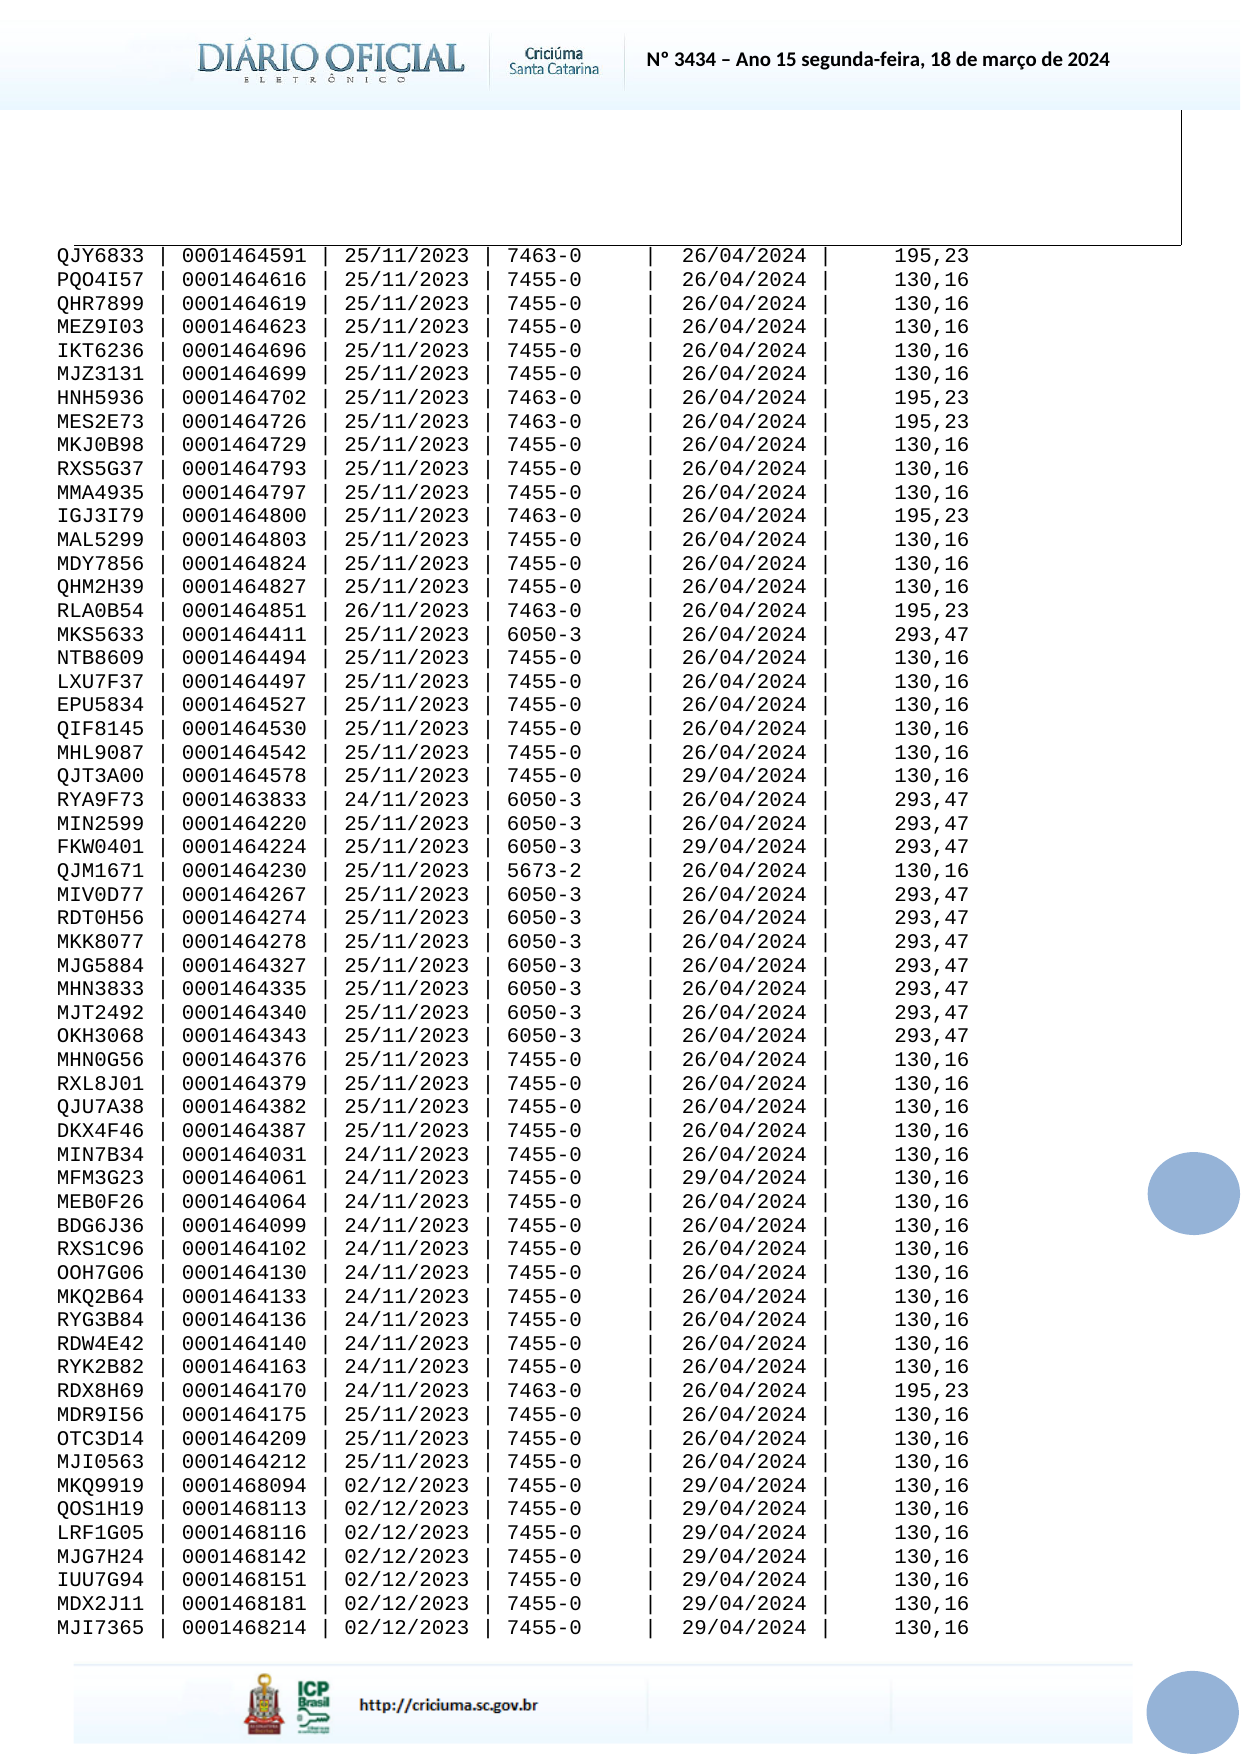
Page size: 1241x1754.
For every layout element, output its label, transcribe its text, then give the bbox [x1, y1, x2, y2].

text RDT0H56 | 0001464274 | 25/11/2023 | 6050-3 | 26/04/2024 | 293,47 [44, 907, 1181, 931]
text MHN0G56 | 0001464376 | 25/11/2023 | 7455-0 | 26/04/2024 | 130,16 [44, 1049, 1181, 1073]
text LXU7F37 | 0001464497 | 25/11/2023 | 7455-0 | 26/04/2024 | 130,16 [44, 671, 1181, 694]
text MIN7B34 | 0001464031 | 24/11/2023 | 7455-0 | 26/04/2024 | 130,16 [44, 1144, 1181, 1167]
text MDR9I56 | 0001464175 | 25/11/2023 | 7455-0 | 26/04/2024 | 130,16 [44, 1404, 1181, 1427]
text MJI0563 | 0001464212 | 25/11/2023 | 7455-0 | 26/04/2024 | 130,16 [44, 1451, 1181, 1475]
text MJT2492 | 0001464340 | 25/11/2023 | 6050-3 | 26/04/2024 | 293,47 [44, 1002, 1181, 1026]
text IGJ3I79 | 0001464800 | 25/11/2023 | 7463-0 | 26/04/2024 | 195,23 [44, 505, 1181, 529]
text MES2E73 | 0001464726 | 25/11/2023 | 7463-0 | 26/04/2024 | 195,23 [44, 411, 1181, 434]
text MJZ3131 | 0001464699 | 25/11/2023 | 7455-0 | 26/04/2024 | 130,16 [44, 363, 1181, 387]
text IKT6236 | 0001464696 | 25/11/2023 | 7455-0 | 26/04/2024 | 130,16 [44, 340, 1181, 363]
text MKQ9919 | 0001468094 | 02/12/2023 | 7455-0 | 29/04/2024 | 130,16 [44, 1475, 1181, 1498]
text FKW0401 | 0001464224 | 25/11/2023 | 6050-3 | 29/04/2024 | 293,47 [44, 836, 1181, 860]
text MIN2599 | 0001464220 | 25/11/2023 | 6050-3 | 26/04/2024 | 293,47 [44, 813, 1181, 836]
text MHL9087 | 0001464542 | 25/11/2023 | 7455-0 | 26/04/2024 | 130,16 [44, 742, 1181, 765]
text HNH5936 | 0001464702 | 25/11/2023 | 7463-0 | 26/04/2024 | 195,23 [44, 387, 1181, 411]
text MKQ2B64 | 0001464133 | 24/11/2023 | 7455-0 | 26/04/2024 | 130,16 [44, 1286, 1181, 1309]
text LRF1G05 | 0001468116 | 02/12/2023 | 7455-0 | 29/04/2024 | 130,16 [44, 1522, 1181, 1546]
text MKK8077 | 0001464278 | 25/11/2023 | 6050-3 | 26/04/2024 | 293,47 [44, 931, 1181, 954]
text BDG6J36 | 0001464099 | 24/11/2023 | 7455-0 | 26/04/2024 | 130,16 [44, 1215, 1181, 1238]
text RYG3B84 | 0001464136 | 24/11/2023 | 7455-0 | 26/04/2024 | 130,16 [44, 1309, 1181, 1333]
text MJG7H24 | 0001468142 | 02/12/2023 | 7455-0 | 29/04/2024 | 130,16 [44, 1546, 1181, 1569]
text IUU7G94 | 0001468151 | 02/12/2023 | 7455-0 | 29/04/2024 | 130,16 [44, 1569, 1181, 1593]
text RYA9F73 | 0001463833 | 24/11/2023 | 6050-3 | 26/04/2024 | 293,47 [44, 789, 1181, 813]
text MAL5299 | 0001464803 | 25/11/2023 | 7455-0 | 26/04/2024 | 130,16 [44, 529, 1181, 553]
text NTB8609 | 0001464494 | 25/11/2023 | 7455-0 | 26/04/2024 | 130,16 [44, 647, 1181, 671]
text QHM2H39 | 0001464827 | 25/11/2023 | 7455-0 | 26/04/2024 | 130,16 [44, 576, 1181, 600]
text RXS5G37 | 0001464793 | 25/11/2023 | 7455-0 | 26/04/2024 | 130,16 [44, 458, 1181, 482]
text QHR7899 | 0001464619 | 25/11/2023 | 7455-0 | 26/04/2024 | 130,16 [44, 292, 1181, 316]
text MIV0D77 | 0001464267 | 25/11/2023 | 6050-3 | 26/04/2024 | 293,47 [44, 884, 1181, 907]
text MJI7365 | 0001468214 | 02/12/2023 | 7455-0 | 29/04/2024 | 130,16 [44, 1617, 1181, 1640]
text RXS1C96 | 0001464102 | 24/11/2023 | 7455-0 | 26/04/2024 | 130,16 [44, 1238, 1181, 1262]
text MHN3833 | 0001464335 | 25/11/2023 | 6050-3 | 26/04/2024 | 293,47 [44, 978, 1181, 1002]
text RDW4E42 | 0001464140 | 24/11/2023 | 7455-0 | 26/04/2024 | 130,16 [44, 1333, 1181, 1357]
text MKJ0B98 | 0001464729 | 25/11/2023 | 7455-0 | 26/04/2024 | 130,16 [44, 434, 1181, 458]
text MEB0F26 | 0001464064 | 24/11/2023 | 7455-0 | 26/04/2024 | 130,16 [44, 1191, 1153, 1215]
text RLA0B54 | 0001464851 | 26/11/2023 | 7463-0 | 26/04/2024 | 195,23 [44, 600, 1181, 623]
text DKX4F46 | 0001464387 | 25/11/2023 | 7455-0 | 26/04/2024 | 130,16 [44, 1120, 1181, 1144]
text QJM1671 | 0001464230 | 25/11/2023 | 5673-2 | 26/04/2024 | 130,16 [44, 860, 1181, 884]
text EPU5834 | 0001464527 | 25/11/2023 | 7455-0 | 26/04/2024 | 130,16 [44, 694, 1181, 718]
text PQO4I57 | 0001464616 | 25/11/2023 | 7455-0 | 26/04/2024 | 130,16 [44, 269, 1181, 292]
text OOH7G06 | 0001464130 | 24/11/2023 | 7455-0 | 26/04/2024 | 130,16 [44, 1262, 1181, 1286]
text MEZ9I03 | 0001464623 | 25/11/2023 | 7455-0 | 26/04/2024 | 130,16 [44, 316, 1181, 340]
text QJU7A38 | 0001464382 | 25/11/2023 | 7455-0 | 26/04/2024 | 130,16 [44, 1096, 1181, 1120]
text QIF8145 | 0001464530 | 25/11/2023 | 7455-0 | 26/04/2024 | 130,16 [44, 718, 1181, 742]
text MFM3G23 | 0001464061 | 24/11/2023 | 7455-0 | 29/04/2024 | 130,16 [44, 1167, 1157, 1191]
text QJY6833 | 0001464591 | 25/11/2023 | 7463-0 | 26/04/2024 | 195,23 [44, 245, 1181, 269]
text QJT3A00 | 0001464578 | 25/11/2023 | 7455-0 | 29/04/2024 | 130,16 [44, 765, 1181, 789]
text OTC3D14 | 0001464209 | 25/11/2023 | 7455-0 | 26/04/2024 | 130,16 [44, 1427, 1181, 1451]
text MDY7856 | 0001464824 | 25/11/2023 | 7455-0 | 26/04/2024 | 130,16 [44, 553, 1181, 576]
text RXL8J01 | 0001464379 | 25/11/2023 | 7455-0 | 26/04/2024 | 130,16 [44, 1073, 1181, 1096]
text RDX8H69 | 0001464170 | 24/11/2023 | 7463-0 | 26/04/2024 | 195,23 [44, 1380, 1181, 1404]
text QOS1H19 | 0001468113 | 02/12/2023 | 7455-0 | 29/04/2024 | 130,16 [44, 1498, 1181, 1522]
text MJG5884 | 0001464327 | 25/11/2023 | 6050-3 | 26/04/2024 | 293,47 [44, 954, 1181, 978]
text MKS5633 | 0001464411 | 25/11/2023 | 6050-3 | 26/04/2024 | 293,47 [44, 623, 1181, 647]
text RYK2B82 | 0001464163 | 24/11/2023 | 7455-0 | 26/04/2024 | 130,16 [44, 1357, 1181, 1380]
text OKH3068 | 0001464343 | 25/11/2023 | 6050-3 | 26/04/2024 | 293,47 [44, 1026, 1181, 1049]
text MMA4935 | 0001464797 | 25/11/2023 | 7455-0 | 26/04/2024 | 130,16 [44, 482, 1181, 505]
text MDX2J11 | 0001468181 | 02/12/2023 | 7455-0 | 29/04/2024 | 130,16 [44, 1593, 1181, 1617]
